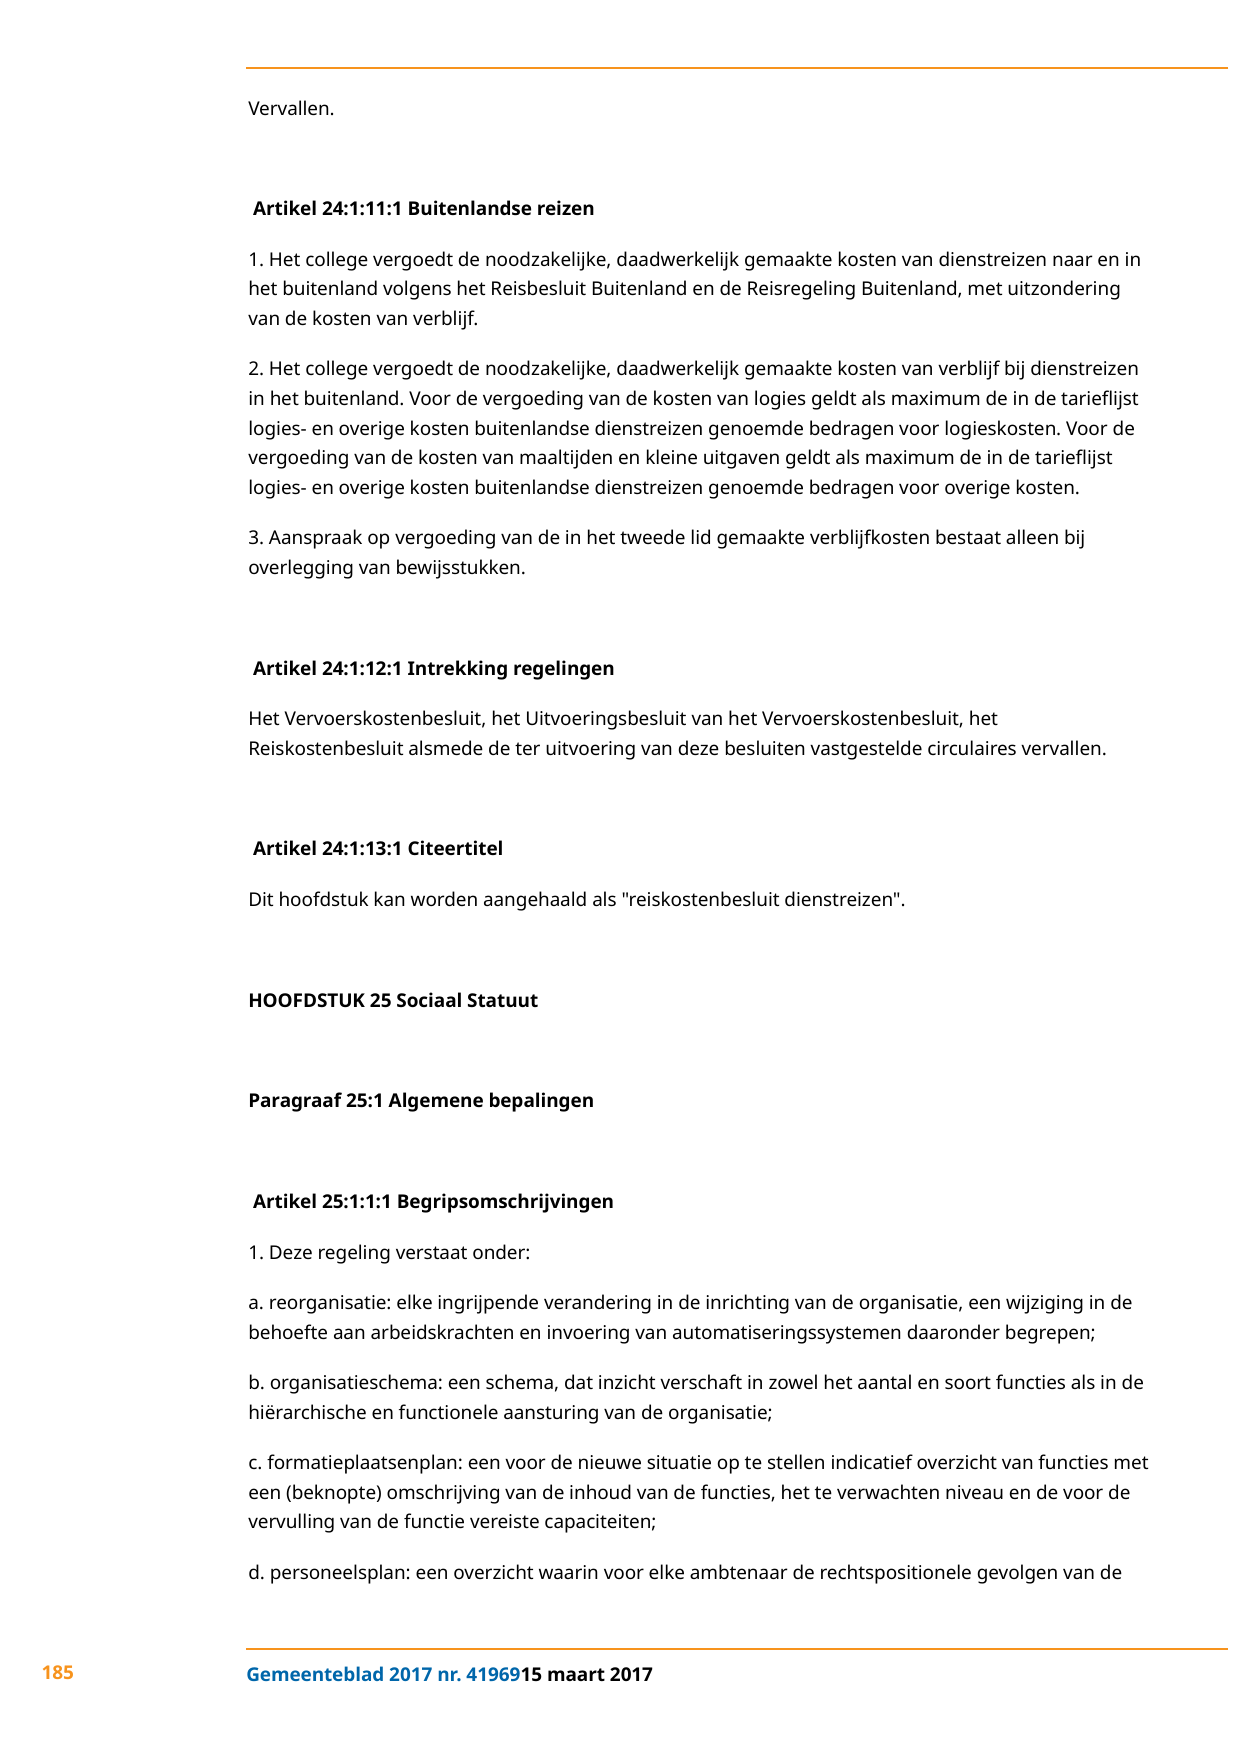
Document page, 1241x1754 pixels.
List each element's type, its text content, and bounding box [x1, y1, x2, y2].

text 1. Het college vergoedt de noodzakelijke, daadwerkelijk gemaakte kosten van dienstreizen naar en in het buitenland volgens het Reisbesluit Buitenland en de Reisregeling Buitenland, met uitzondering van de kosten van verblijf. [248, 246, 1152, 331]
text Artikel 24:1:11:1 Buitenlandse reizen [248, 196, 1152, 221]
picture [41, 47, 231, 172]
text Artikel 24:1:13:1 Citeertitel [248, 836, 1152, 861]
text d. personeelsplan: een overzicht waarin voor elke ambtenaar de rechtspositionele gevolgen van de [248, 1559, 1152, 1585]
text Vervallen. [248, 95, 1152, 121]
text a. reorganisatie: elke ingrijpende verandering in de inrichting van de organisatie, een wijziging in de behoefte aan arbeidskrachten en invoering van automatiseringssystemen daaronder begrepen; [248, 1289, 1152, 1345]
text Paragraaf 25:1 Algemene bepalingen [248, 1088, 1152, 1113]
text 3. Aanspraak op vergoeding van de in het tweede lid gemaakte verblijfkosten bestaat alleen bij overlegging van bewijsstukken. [248, 524, 1152, 580]
text Artikel 24:1:12:1 Intrekking regelingen [248, 655, 1152, 681]
text Artikel 25:1:1:1 Begripsomschrijvingen [248, 1188, 1152, 1214]
text HOOFDSTUK 25 Sociaal Statuut [248, 987, 1152, 1013]
text Het Vervoerskostenbesluit, het Uitvoeringsbesluit van het Vervoerskostenbesluit, het Reiskostenbesluit alsmede de ter uitvoering van deze besluiten vastgestelde circulaires vervallen. [248, 705, 1152, 761]
text Dit hoofdstuk kan worden aangehaald als "reiskostenbesluit dienstreizen". [248, 886, 1152, 912]
text b. organisatieschema: een schema, dat inzicht verschaft in zowel het aantal en soort functies als in de hiërarchische en functionele aansturing van de organisatie; [248, 1369, 1152, 1425]
text 1. Deze regeling verstaat onder: [248, 1239, 1152, 1265]
text 2. Het college vergoedt de noodzakelijke, daadwerkelijk gemaakte kosten van verblijf bij dienstreizen in het buitenland. Voor de vergoeding van de kosten van logies geldt als maximum de in de tarieflijst logies- en overige kosten buitenlandse dienstreizen genoemde bedragen voor logieskosten. Voor de vergoeding van de kosten van maaltijden en kleine uitgaven geldt als maximum de in de tarieflijst logies- en overige kosten buitenlandse dienstreizen genoemde bedragen voor overige kosten. [248, 356, 1152, 500]
text c. formatieplaatsenplan: een voor de nieuwe situatie op te stellen indicatief overzicht van functies met een (beknopte) omschrijving van de inhoud van de functies, het te verwachten niveau en de voor de vervulling van de functie vereiste capaciteiten; [248, 1449, 1152, 1534]
